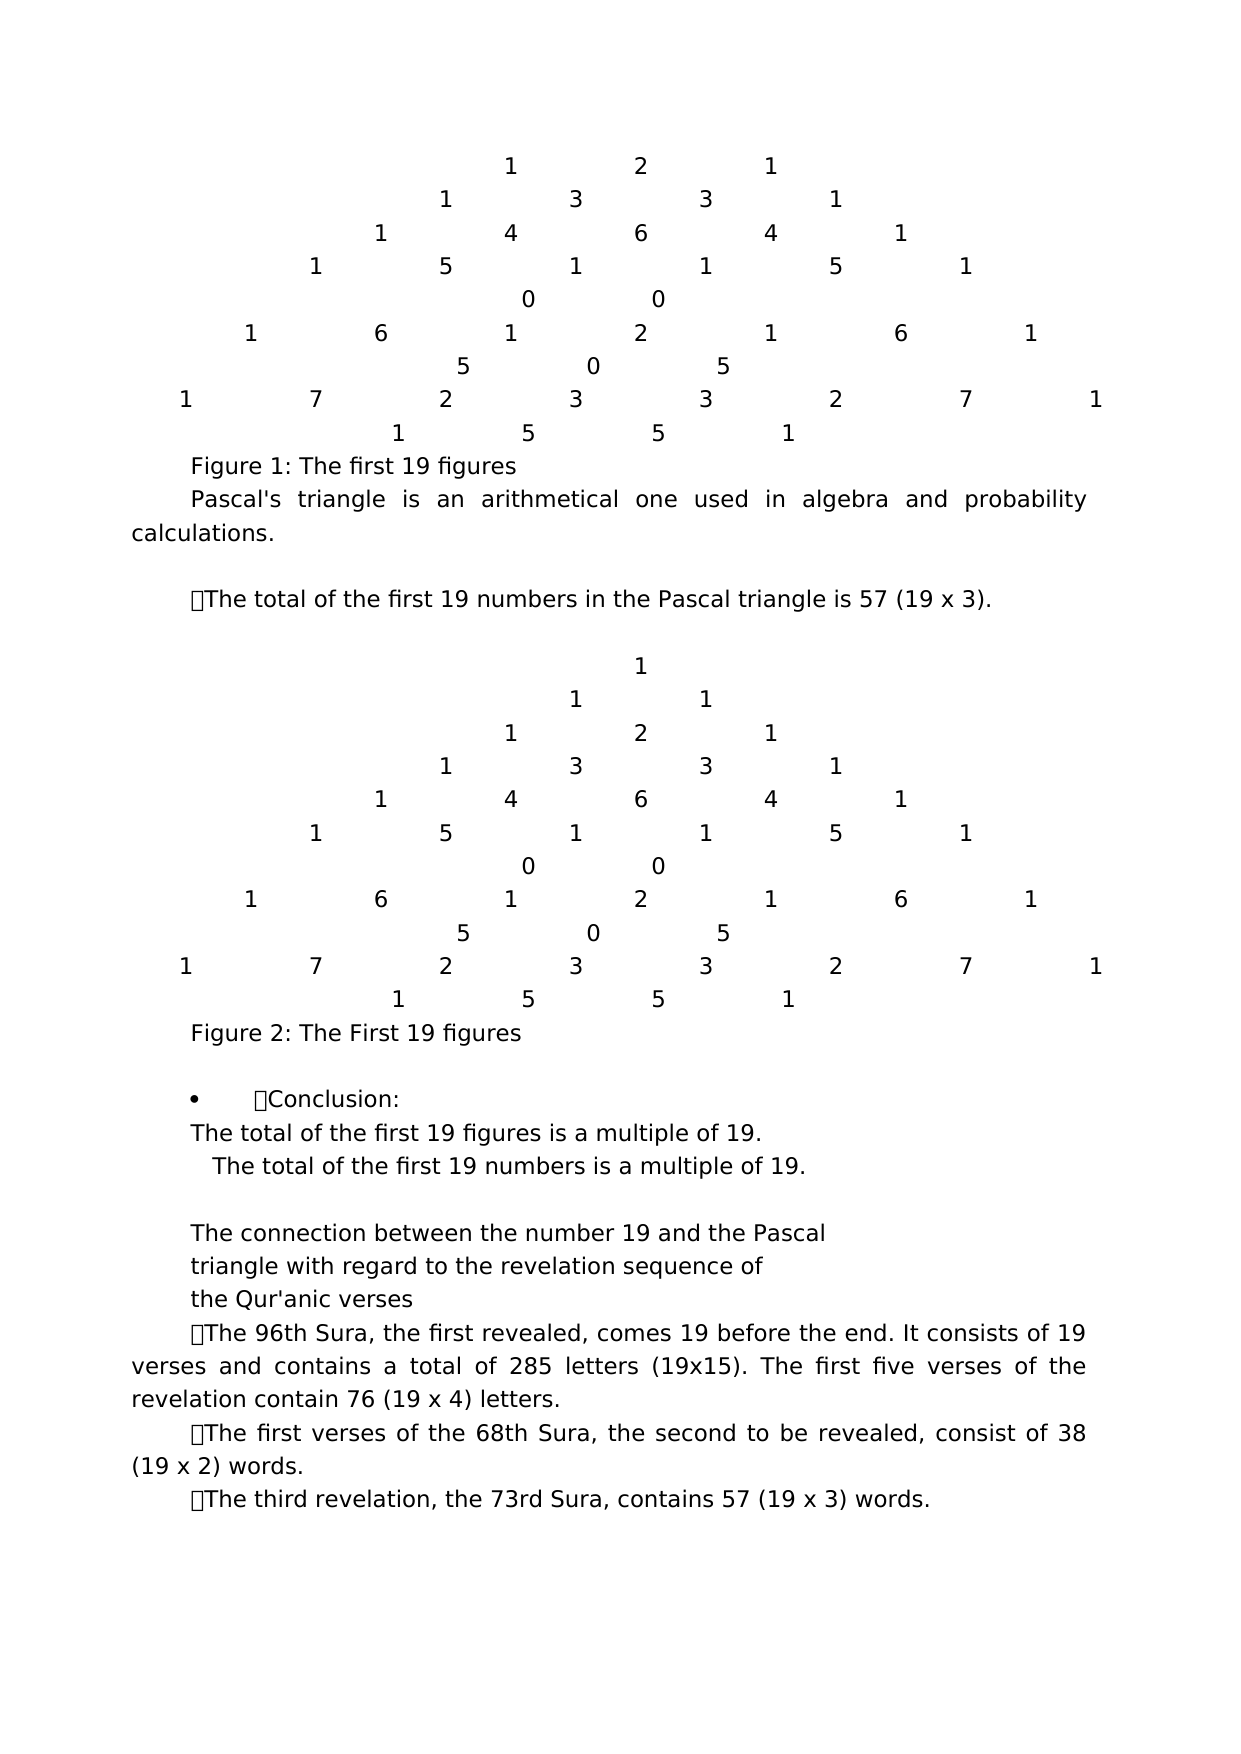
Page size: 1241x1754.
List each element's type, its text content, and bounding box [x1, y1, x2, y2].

table_cell 5 [391, 814, 456, 881]
table_header [846, 648, 911, 681]
table_header [261, 648, 326, 681]
table_cell 7 [261, 948, 326, 1014]
table_cell [716, 748, 781, 781]
table_cell 1 [131, 948, 196, 1014]
table_cell 4 [716, 214, 781, 248]
table_cell 1 [326, 214, 391, 248]
table_cell 20 [586, 314, 651, 381]
table_cell [261, 314, 326, 381]
table_cell [1041, 748, 1106, 781]
table_cell 6 [326, 314, 391, 381]
table_cell [326, 181, 391, 214]
table_cell [651, 714, 716, 748]
table_cell [131, 181, 196, 214]
table_cell 15 [716, 314, 781, 381]
table_cell 1 [1041, 381, 1106, 448]
table_cell 1 [976, 314, 1041, 381]
table_cell [196, 214, 261, 248]
table_cell [326, 681, 391, 714]
table_header [1041, 648, 1106, 681]
table_cell [911, 148, 976, 181]
text The first verses of the 68th Sura, the second to be revealed, consist of 38 (19 x 2) words. [131, 1414, 1088, 1481]
table_cell [976, 248, 1041, 314]
table_cell 1 [391, 181, 456, 214]
text The total of the first 19 numbers is a multiple of 19. [131, 1148, 1088, 1181]
table_header [391, 648, 456, 681]
table_header [651, 648, 716, 681]
table_cell [716, 381, 781, 448]
table_cell [456, 748, 521, 781]
table_cell 35 [651, 381, 716, 448]
table_cell [521, 881, 586, 948]
table_cell [196, 148, 261, 181]
table_cell [586, 181, 651, 214]
table_cell [261, 681, 326, 714]
table_cell [131, 681, 196, 714]
table_cell [456, 181, 521, 214]
table_cell [1041, 781, 1106, 814]
table_cell [391, 214, 456, 248]
table_cell 6 [846, 881, 911, 948]
table_cell 3 [521, 181, 586, 214]
table_cell 3 [521, 748, 586, 781]
table_cell [326, 814, 391, 881]
table_cell [976, 948, 1041, 1014]
table_cell 4 [456, 214, 521, 248]
table_cell 10 [521, 248, 586, 314]
table_cell 21 [781, 948, 846, 1014]
table_cell 10 [651, 814, 716, 881]
table_header [521, 648, 586, 681]
table_cell [716, 248, 781, 314]
table_cell 6 [846, 314, 911, 381]
table_cell [586, 248, 651, 314]
table_cell [716, 814, 781, 881]
table_cell [456, 681, 521, 714]
table_cell 21 [781, 381, 846, 448]
table_cell 15 [456, 881, 521, 948]
table_cell [131, 214, 196, 248]
table_cell [651, 781, 716, 814]
table_cell [196, 948, 261, 1014]
table_cell [781, 314, 846, 381]
table_cell [976, 148, 1041, 181]
table_cell [196, 381, 261, 448]
table_cell 35 [651, 948, 716, 1014]
table_cell [1041, 248, 1106, 314]
table_header 1 [586, 648, 651, 681]
table_cell 1 [456, 714, 521, 748]
table_cell [261, 714, 326, 748]
table_cell [131, 781, 196, 814]
table_cell [846, 748, 911, 781]
text Figure 2: The First 19 figures [131, 1014, 1088, 1048]
table_cell [196, 748, 261, 781]
table_cell [911, 881, 976, 948]
table_cell 4 [456, 781, 521, 814]
table_cell [326, 148, 391, 181]
text The total of the first 19 figures is a multiple of 19. [131, 1114, 1088, 1148]
table_cell 10 [521, 814, 586, 881]
table_cell [1041, 148, 1106, 181]
table_cell [196, 181, 261, 214]
table_cell [716, 181, 781, 214]
table_cell [976, 381, 1041, 448]
table_cell [1041, 814, 1106, 881]
text Figure 1: The first 19 figures [131, 448, 1088, 481]
table_cell 7 [261, 381, 326, 448]
table_cell 3 [651, 748, 716, 781]
table_cell [781, 214, 846, 248]
table_cell [521, 714, 586, 748]
table_cell [1041, 181, 1106, 214]
table_cell [196, 714, 261, 748]
text The 96th Sura, the first revealed, comes 19 before the end. It consists of 19 verses and contains a total of 285 letters (19x15). The first five verses of the revelation contain 76 (19 x 4) letters. [131, 1314, 1088, 1414]
table_header [716, 648, 781, 681]
table_cell [586, 381, 651, 448]
table_cell 1 [456, 148, 521, 181]
table_cell 6 [326, 881, 391, 948]
table_cell [976, 781, 1041, 814]
text The total of the first 19 numbers in the Pascal triangle is 57 (19 x 3). [131, 581, 1088, 614]
table_cell [651, 214, 716, 248]
text triangle with regard to the revelation sequence of [131, 1248, 1088, 1281]
table_cell [196, 814, 261, 881]
table_cell 7 [911, 948, 976, 1014]
table_cell 1 [716, 714, 781, 748]
table_cell [1041, 714, 1106, 748]
table_cell [521, 781, 586, 814]
table_header [456, 648, 521, 681]
table_cell [781, 881, 846, 948]
table_cell 7 [911, 381, 976, 448]
table_cell [261, 181, 326, 214]
table_cell [131, 314, 196, 381]
table_cell 5 [781, 814, 846, 881]
text Pascal's triangle is an arithmetical one used in algebra and probability calculations. [131, 481, 1088, 548]
table_cell [196, 781, 261, 814]
table_cell [196, 248, 261, 314]
table_cell [1041, 314, 1106, 381]
table_cell [196, 681, 261, 714]
table_cell 10 [651, 248, 716, 314]
table_cell [911, 214, 976, 248]
table_cell [781, 681, 846, 714]
table_cell [586, 681, 651, 714]
table_cell 5 [781, 248, 846, 314]
table_cell 1 [846, 214, 911, 248]
text the Qur'anic verses [131, 1281, 1088, 1314]
table_cell [391, 881, 456, 948]
table_cell [976, 681, 1041, 714]
table_cell [456, 248, 521, 314]
table_cell [586, 748, 651, 781]
table_cell [976, 814, 1041, 881]
table_cell [326, 248, 391, 314]
table_cell 6 [586, 214, 651, 248]
table_cell [326, 381, 391, 448]
table_cell [586, 814, 651, 881]
table_cell 1 [196, 881, 261, 948]
table_cell [846, 814, 911, 881]
table_cell [976, 181, 1041, 214]
table_cell [976, 748, 1041, 781]
table_cell [911, 181, 976, 214]
table_cell [391, 781, 456, 814]
table_cell [1041, 881, 1106, 948]
table_cell 1 [911, 248, 976, 314]
table_cell 2 [586, 148, 651, 181]
table_cell 1 [1041, 948, 1106, 1014]
table_cell [846, 714, 911, 748]
table_cell [456, 381, 521, 448]
table_cell [716, 948, 781, 1014]
table_cell 1 [261, 248, 326, 314]
table_cell 1 [716, 148, 781, 181]
table_cell [586, 948, 651, 1014]
table_cell [391, 714, 456, 748]
table_cell [131, 714, 196, 748]
table_cell [846, 181, 911, 214]
table_cell 5 [391, 248, 456, 314]
table_cell [911, 781, 976, 814]
table_cell [261, 781, 326, 814]
table_cell [261, 148, 326, 181]
table_cell 2 [586, 714, 651, 748]
table_cell [456, 948, 521, 1014]
table_cell [651, 881, 716, 948]
table_cell [1041, 681, 1106, 714]
table_cell [781, 148, 846, 181]
table_header [131, 648, 196, 681]
table_cell 3 [651, 181, 716, 214]
table_cell [456, 814, 521, 881]
table_cell [911, 314, 976, 381]
table_header [781, 648, 846, 681]
table_cell 1 [131, 381, 196, 448]
table_cell [391, 148, 456, 181]
table_cell 35 [521, 381, 586, 448]
table_header [976, 648, 1041, 681]
table_cell [846, 381, 911, 448]
table_cell [326, 748, 391, 781]
table_cell 21 [391, 381, 456, 448]
table_cell 4 [716, 781, 781, 814]
table_cell [261, 881, 326, 948]
table_cell 6 [586, 781, 651, 814]
table_cell 1 [261, 814, 326, 881]
table_cell [976, 714, 1041, 748]
table_cell 35 [521, 948, 586, 1014]
table_cell [1041, 214, 1106, 248]
table_cell [521, 214, 586, 248]
table_cell [651, 314, 716, 381]
table_cell [911, 714, 976, 748]
table_cell [846, 148, 911, 181]
table_cell 15 [716, 881, 781, 948]
table_cell 15 [456, 314, 521, 381]
table_cell [911, 748, 976, 781]
table_cell 1 [196, 314, 261, 381]
table_cell [911, 681, 976, 714]
table_cell [521, 148, 586, 181]
table_cell [131, 748, 196, 781]
text The connection between the number 19 and the Pascal [131, 1214, 1088, 1248]
table_cell [976, 214, 1041, 248]
table_header [326, 648, 391, 681]
table_cell 1 [521, 681, 586, 714]
table_cell [131, 881, 196, 948]
table_cell [131, 148, 196, 181]
table_cell 1 [911, 814, 976, 881]
table_cell 20 [586, 881, 651, 948]
table_cell [261, 748, 326, 781]
table_cell [716, 681, 781, 714]
text The third revelation, the 73rd Sura, contains 57 (19 x 3) words. [131, 1481, 1088, 1514]
table_cell [391, 314, 456, 381]
table_cell [391, 681, 456, 714]
list Conclusion: [131, 1081, 1088, 1114]
table_cell [131, 814, 196, 881]
table_cell 1 [976, 881, 1041, 948]
table_cell 1 [781, 748, 846, 781]
table_cell 1 [781, 181, 846, 214]
table_cell [131, 248, 196, 314]
table_header [196, 648, 261, 681]
table_cell [846, 681, 911, 714]
table_cell [781, 781, 846, 814]
table_cell [846, 248, 911, 314]
table_cell [781, 714, 846, 748]
table_cell [521, 314, 586, 381]
table_cell 1 [651, 681, 716, 714]
table_cell [846, 948, 911, 1014]
table_cell 1 [846, 781, 911, 814]
table_cell [261, 214, 326, 248]
table_cell [651, 148, 716, 181]
table_cell 1 [391, 748, 456, 781]
table_cell 21 [391, 948, 456, 1014]
table_cell [326, 714, 391, 748]
table_cell [326, 948, 391, 1014]
table_cell 1 [326, 781, 391, 814]
table_header [911, 648, 976, 681]
